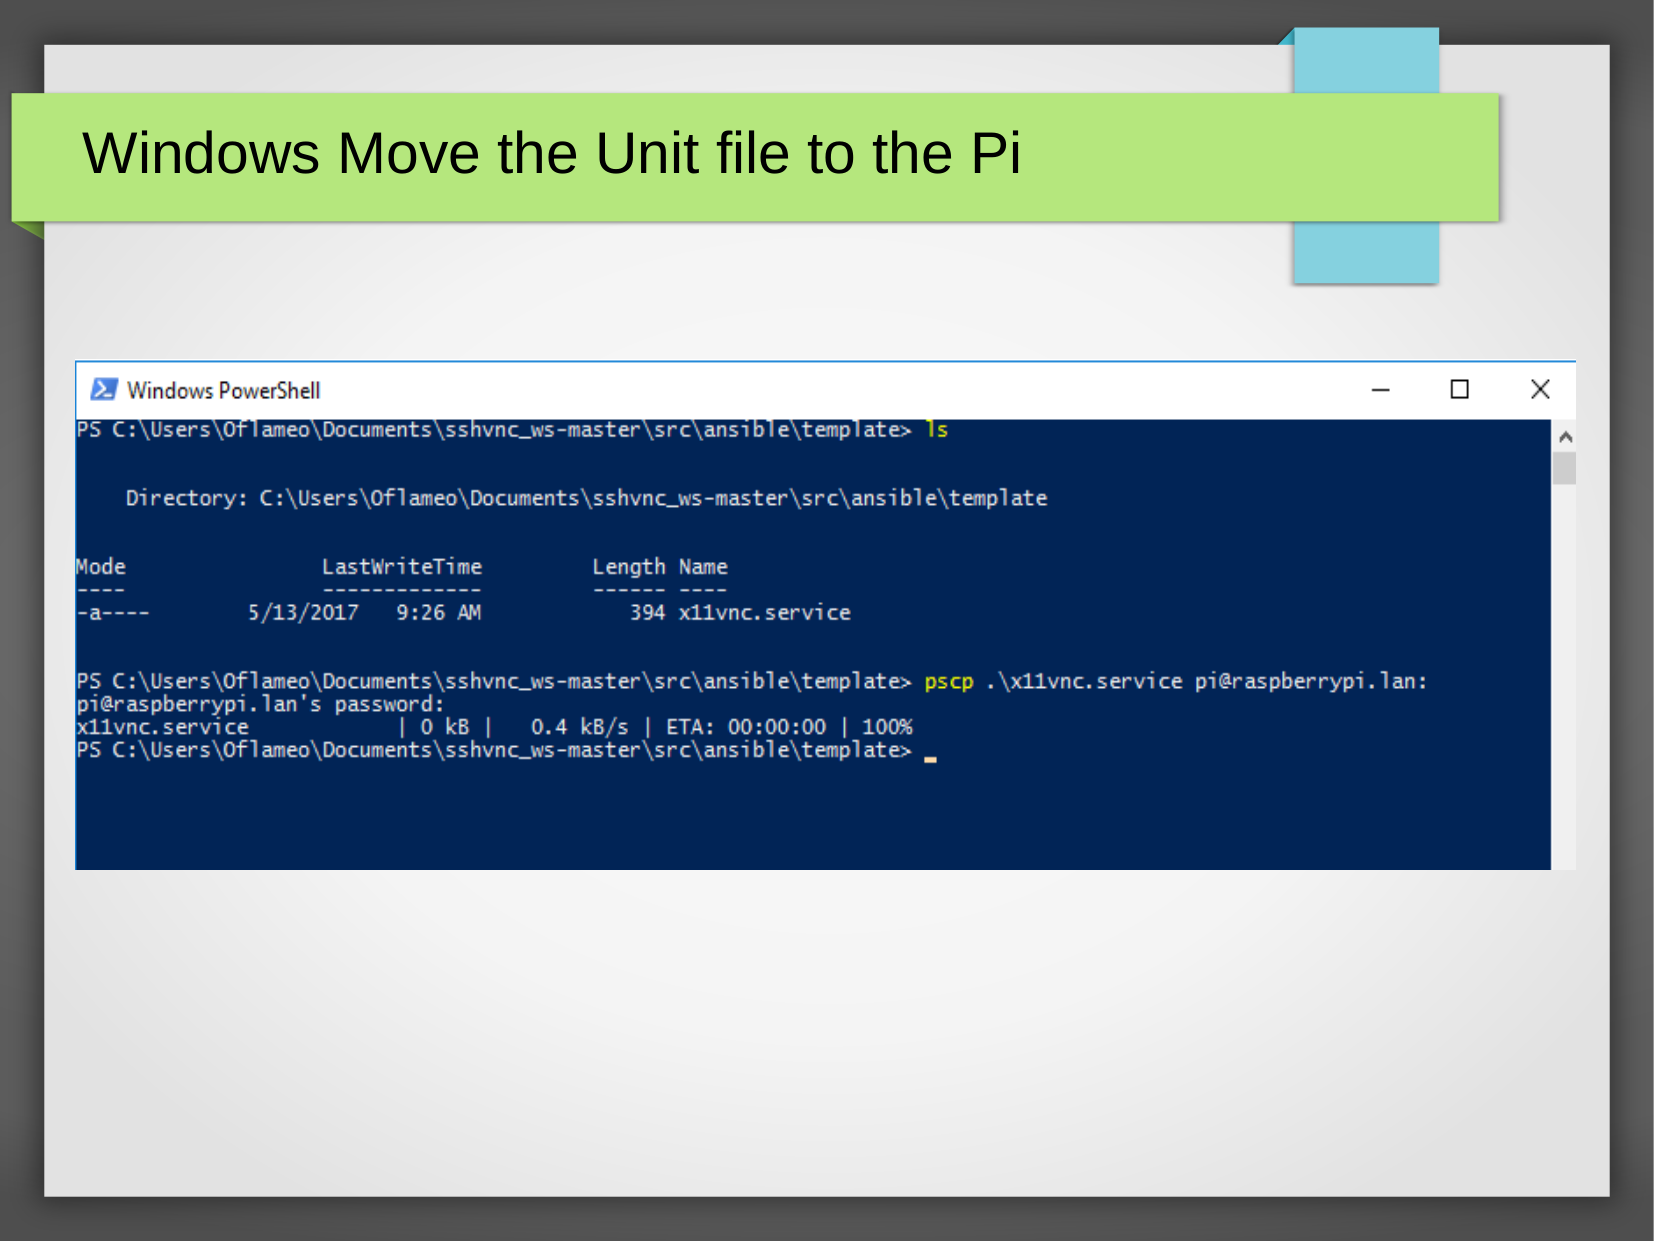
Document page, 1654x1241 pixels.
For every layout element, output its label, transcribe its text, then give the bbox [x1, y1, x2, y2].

picture [0, 0, 1654, 1241]
title Windows Move the Unit file to the Pi [82, 94, 1264, 213]
